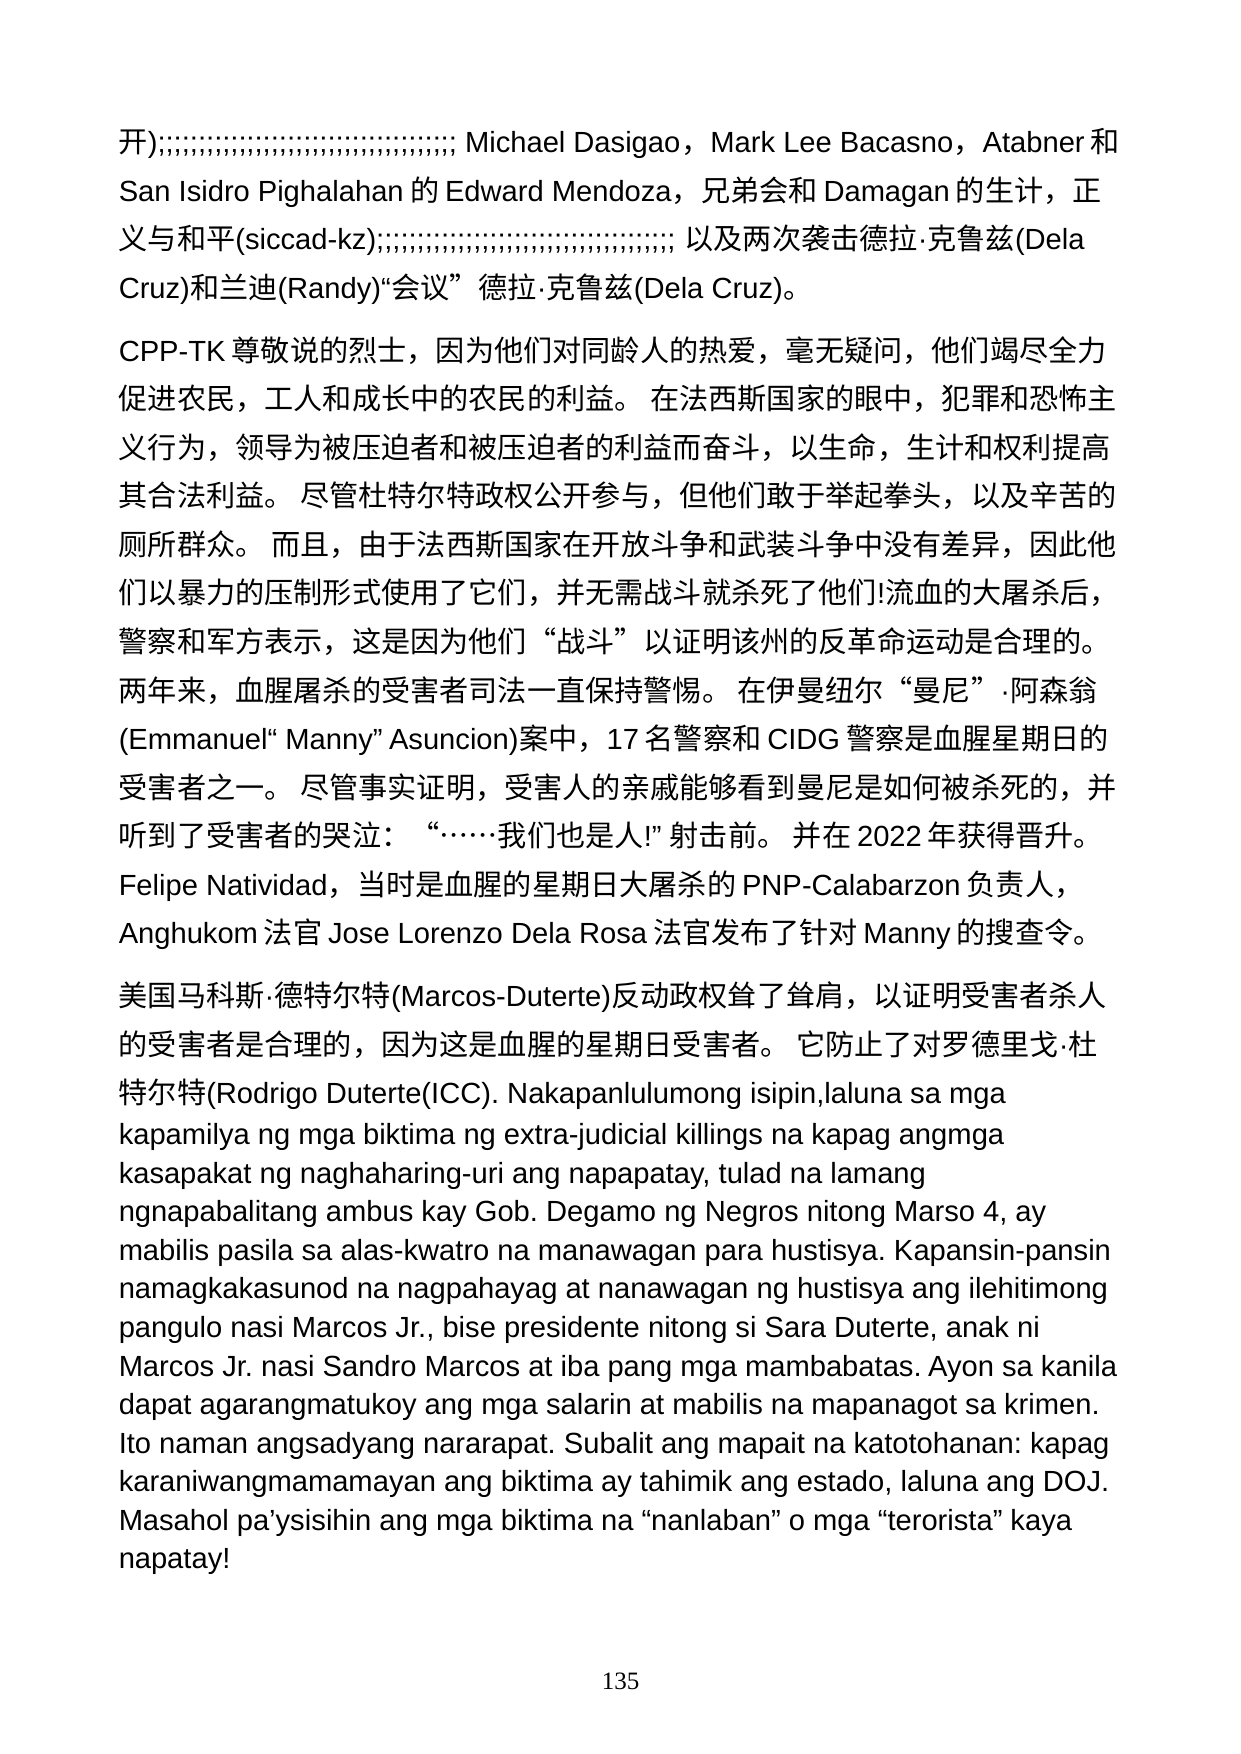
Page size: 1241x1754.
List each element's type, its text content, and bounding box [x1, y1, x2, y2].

text CPP-TK尊敬说的烈士，因为他们对同龄人的热爱，毫无疑问，他们竭尽全力促进农民，工人和成长中的农民的利益。 在法西斯国家的眼中，犯罪和恐怖主义行为，领导为被压迫者和被压迫者的利益而奋斗，以生命，生计和权利提高其合法利益。 尽管杜特尔特政权公开参与，但他们敢于举起拳头，以及辛苦的厕所群众。 而且，由于法西斯国家在开放斗争和武装斗争中没有差异，因此他们以暴力的压制形式使用了它们，并无需战斗就杀死了他们!流血的大屠杀后，警察和军方表示，这是因为他们“战斗”以证明该州的反革命运动是合理的。两年来，血腥屠杀的受害者司法一直保持警惕。 在伊曼纽尔“曼尼”·阿森翁(Emmanuel“ Manny” Asuncion)案中，17名警察和CIDG警察是血腥星期日的受害者之一。 尽管事实证明，受害人的亲戚能够看到曼尼是如何被杀死的，并听到了受害者的哭泣：“……我们也是人!” 射击前。 并在2022年获得晋升。 Felipe Natividad，当时是血腥的星期日大屠杀的PNP-Calabarzon负责人，Anghukom法官Jose Lorenzo Dela Rosa法官发布了针对Manny的搜查令。 [118, 327, 1122, 952]
text 开);;;;;;;;;;;;;;;;;;;;;;;;;;;;;;;;;;;;; Michael Dasigao，Mark Lee Bacasno，Atabner和San Isidro Pighalahan的Edward Mendoza，兄弟会和Damagan的生计，正义与和平(siccad-kz);;;;;;;;;;;;;;;;;;;;;;;;;;;;;;;;;;;;; 以及两次袭击德拉·克鲁兹(Dela Cruz)和兰迪(Randy)“会议”德拉·克鲁兹(Dela Cruz)。 [118, 118, 1122, 306]
text 美国马科斯·德特尔特(Marcos-Duterte)反动政权耸了耸肩，以证明受害者杀人的受害者是合理的，因为这是血腥的星期日受害者。 它防止了对罗德里戈·杜特尔特(Rodrigo Duterte(ICC). Nakapanlulumong isipin,laluna sa mga kapamilya ng mga biktima ng extra-judicial killings na kapag angmga kasapakat ng naghaharing-uri ang napapatay, tulad na lamang ngnapabalitang ambus kay Gob. Degamo ng Negros nitong Marso 4, ay mabilis pasila sa alas-kwatro na manawagan para hustisya. Kapansin-pansin namagkakasunod na nagpahayag at nanawagan ng hustisya ang ilehitimong pangulo nasi Marcos Jr., bise presidente nitong si Sara Duterte, anak ni Marcos Jr. nasi Sandro Marcos at iba pang mga mambabatas. Ayon sa kanila dapat agarangmatukoy ang mga salarin at mabilis na mapanagot sa krimen. Ito naman angsadyang nararapat. Subalit ang mapait na katotohanan: kapag karaniwangmamamayan ang biktima ay tahimik ang estado, laluna ang DOJ. Masahol pa’ysisihin ang mga biktima na “nanlaban” o mga “terorista” kaya napatay! [118, 973, 1122, 1575]
